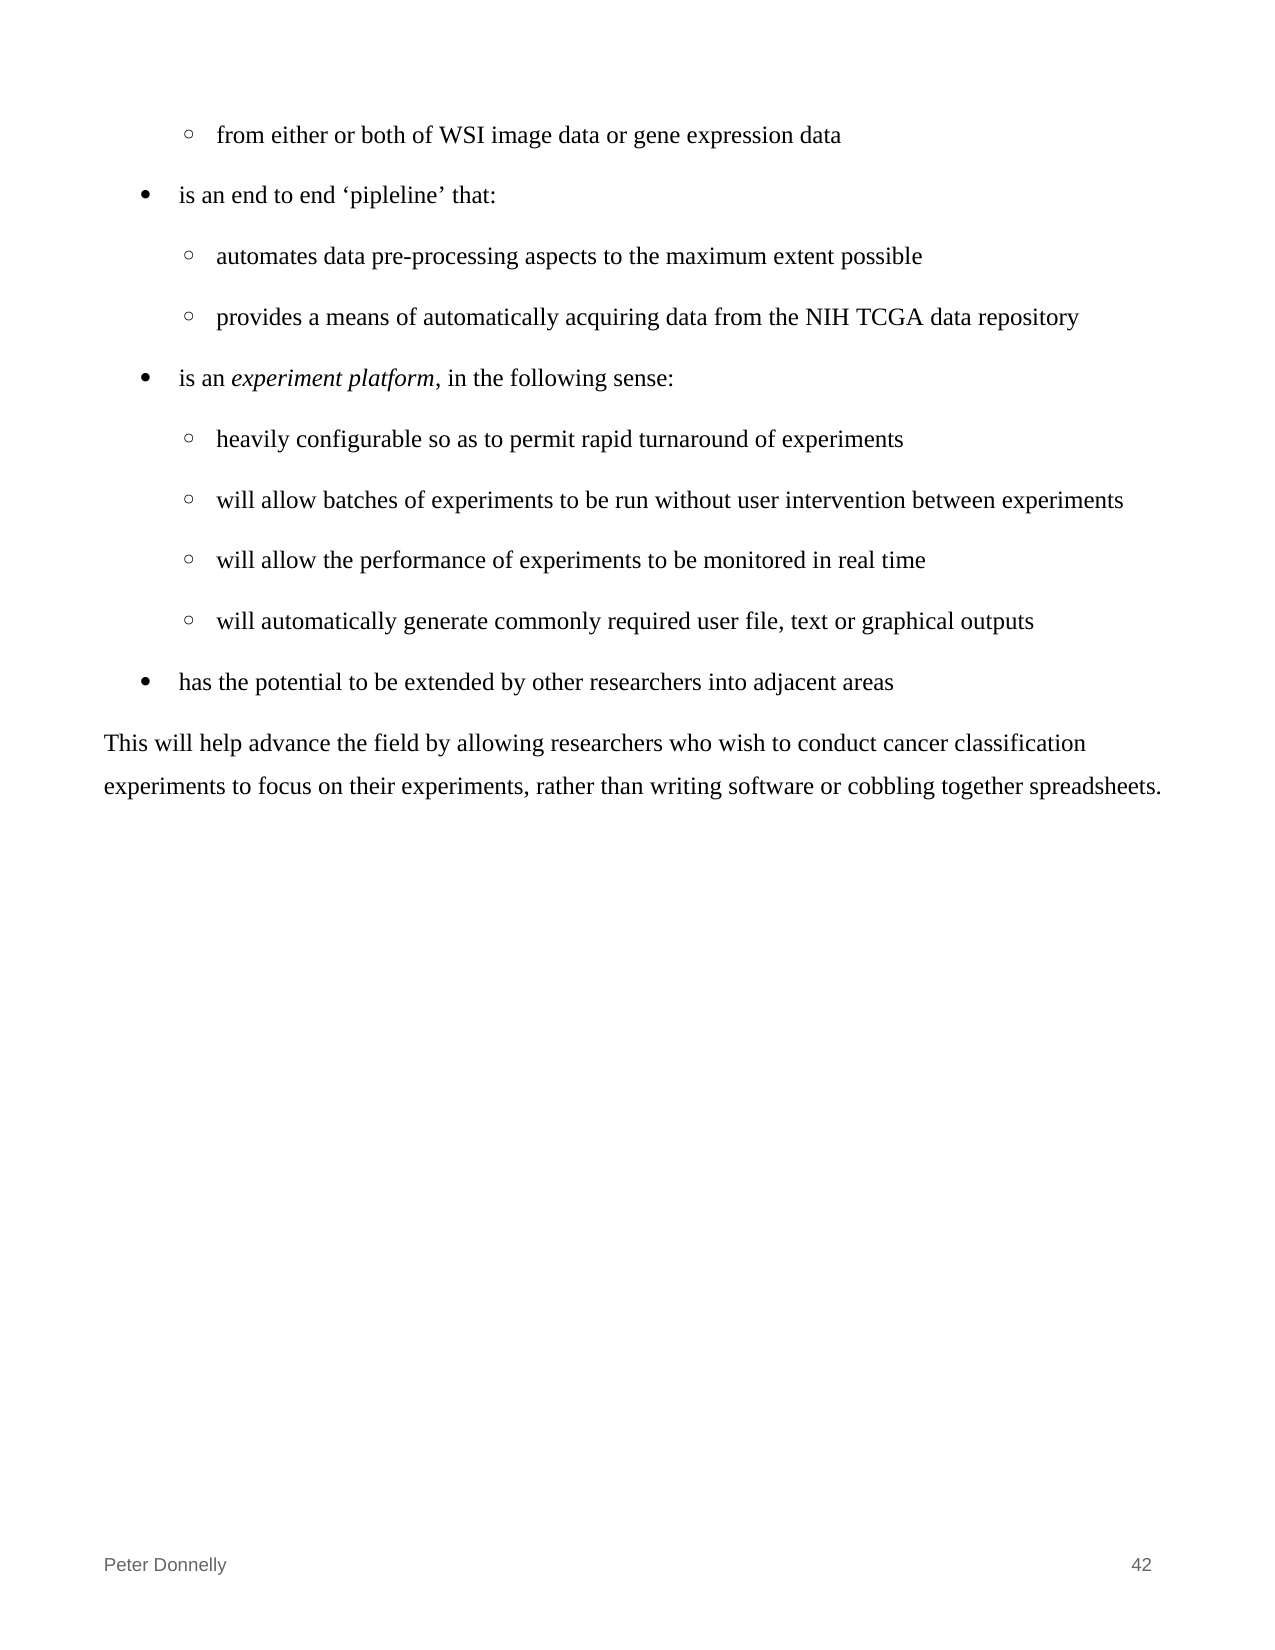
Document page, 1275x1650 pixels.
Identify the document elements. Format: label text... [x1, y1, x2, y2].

list is an end to end ‘pipleline’ that: [141, 181, 1181, 209]
list will allow the performance of experiments to be monitored in real time [178, 546, 1181, 574]
list automates data pre-processing aspects to the maximum extent possible [178, 241, 1181, 270]
text This will help advance the field by allowing researchers who wish to conduct cancer classification experiments to focus on their experiments, rather than writing software or cobbling together spreadsheets. [103, 728, 1181, 800]
list from either or both of WSI image data or gene expression data [178, 120, 1181, 148]
list will automatically generate commonly required user file, text or graphical outputs [178, 606, 1181, 635]
list will allow batches of experiments to be run without user intervention between experiments [178, 485, 1181, 513]
list provides a means of automatically acquiring data from the NIH TCGA data repository [178, 302, 1181, 331]
list has the potential to be extended by other researchers into adjacent areas [141, 667, 1181, 696]
list heavily configurable so as to permit rapid turnaround of experiments [178, 424, 1181, 453]
list is an experiment platform, in the following sense: [141, 363, 1181, 392]
